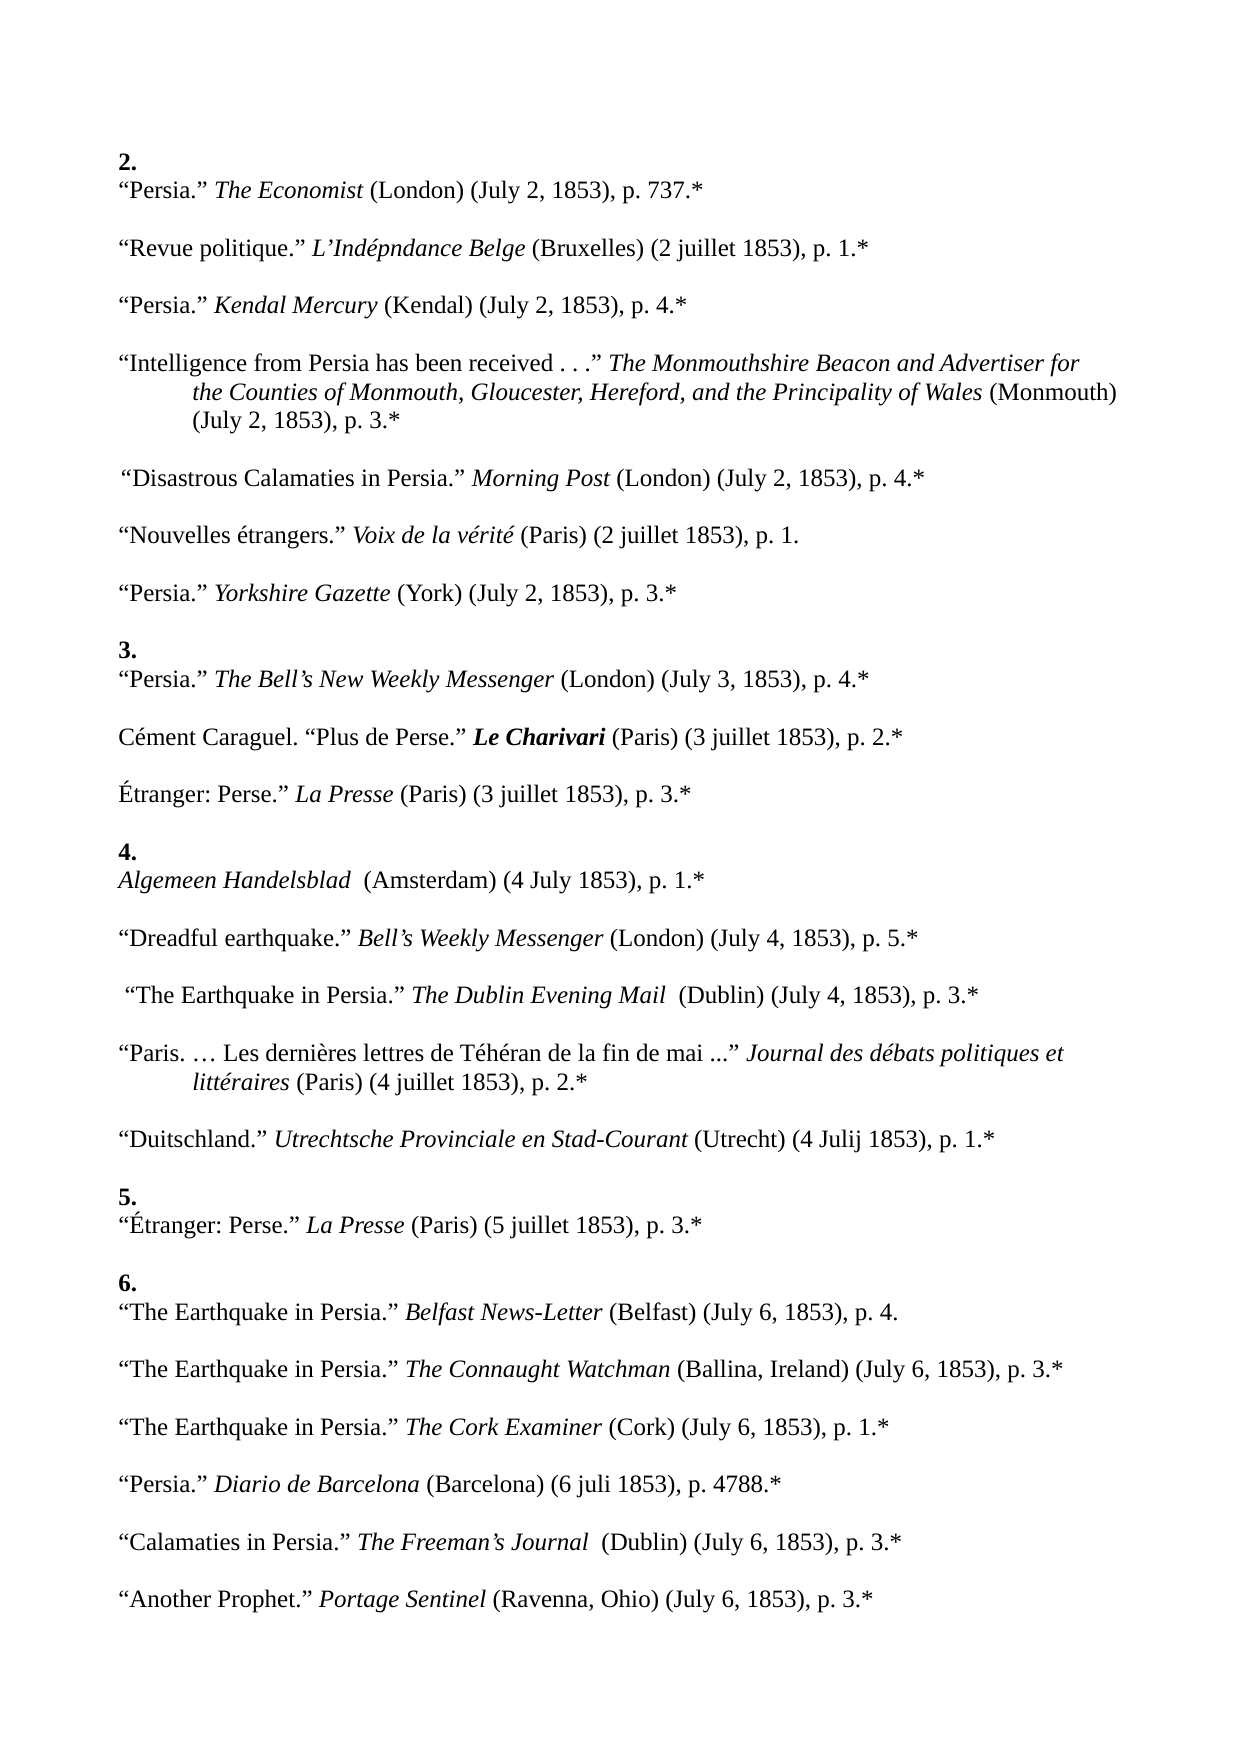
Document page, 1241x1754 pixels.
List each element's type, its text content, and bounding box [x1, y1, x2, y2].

text “Étranger: Perse.” La Presse (Paris) (5 juillet 1853), p. 3.* [118, 1211, 1122, 1239]
text “The Earthquake in Persia.” The Cork Examiner (Cork) (July 6, 1853), p. 1.* [118, 1412, 1122, 1441]
text “The Earthquake in Persia.” The Dublin Evening Mail (Dublin) (July 4, 1853), p. 3.* [118, 981, 1122, 1009]
text “Nouvelles étrangers.” Voix de la vérité (Paris) (2 juillet 1853), p. 1. [118, 521, 1122, 549]
text “Another Prophet.” Portage Sentinel (Ravenna, Ohio) (July 6, 1853), p. 3.* [118, 1584, 1122, 1613]
text “The Earthquake in Persia.” The Connaught Watchman (Ballina, Ireland) (July 6, 1853), p. 3.* [118, 1354, 1122, 1383]
text Cément Caraguel. “Plus de Perse.” Le Charivari (Paris) (3 juillet 1853), p. 2.* [118, 722, 1122, 751]
text 2. [118, 147, 1122, 176]
text 3. [118, 636, 1122, 664]
text “The Earthquake in Persia.” Belfast News-Letter (Belfast) (July 6, 1853), p. 4. [118, 1297, 1122, 1326]
text “Intelligence from Persia has been received . . .” The Monmouthshire Beacon and Advertiser for the Counties of Monmouth, Gloucester, Hereford, and the Principality of Wales (Monmouth) (July 2, 1853), p. 3.* [118, 348, 1122, 434]
text 5. [118, 1182, 1122, 1211]
text “Dreadful earthquake.” Bell’s Weekly Messenger (London) (July 4, 1853), p. 5.* [118, 923, 1122, 952]
text “Persia.” The Economist (London) (July 2, 1853), p. 737.* [118, 176, 1122, 204]
text “Duitschland.” Utrechtsche Provinciale en Stad-Courant (Utrecht) (4 Julij 1853), p. 1.* [118, 1124, 1122, 1153]
text “Paris. … Les dernières lettres de Téhéran de la fin de mai ...” Journal des débats politiques et littéraires (Paris) (4 juillet 1853), p. 2.* [118, 1038, 1122, 1096]
text 6. [118, 1268, 1122, 1297]
text “Persia.” The Bell’s New Weekly Messenger (London) (July 3, 1853), p. 4.* [118, 664, 1122, 693]
text “Persia.” Yorkshire Gazette (York) (July 2, 1853), p. 3.* [118, 578, 1122, 607]
text Étranger: Perse.” La Presse (Paris) (3 juillet 1853), p. 3.* [118, 779, 1122, 808]
text 4. [118, 837, 1122, 866]
text “Disastrous Calamaties in Persia.” Morning Post (London) (July 2, 1853), p. 4.* [118, 463, 1122, 492]
text “Calamaties in Persia.” The Freeman’s Journal (Dublin) (July 6, 1853), p. 3.* [118, 1527, 1122, 1556]
text “Revue politique.” L’Indépndance Belge (Bruxelles) (2 juillet 1853), p. 1.* [118, 233, 1122, 262]
text “Persia.” Diario de Barcelona (Barcelona) (6 juli 1853), p. 4788.* [118, 1469, 1122, 1498]
text “Persia.” Kendal Mercury (Kendal) (July 2, 1853), p. 4.* [118, 291, 1122, 319]
text Algemeen Handelsblad (Amsterdam) (4 July 1853), p. 1.* [118, 866, 1122, 894]
